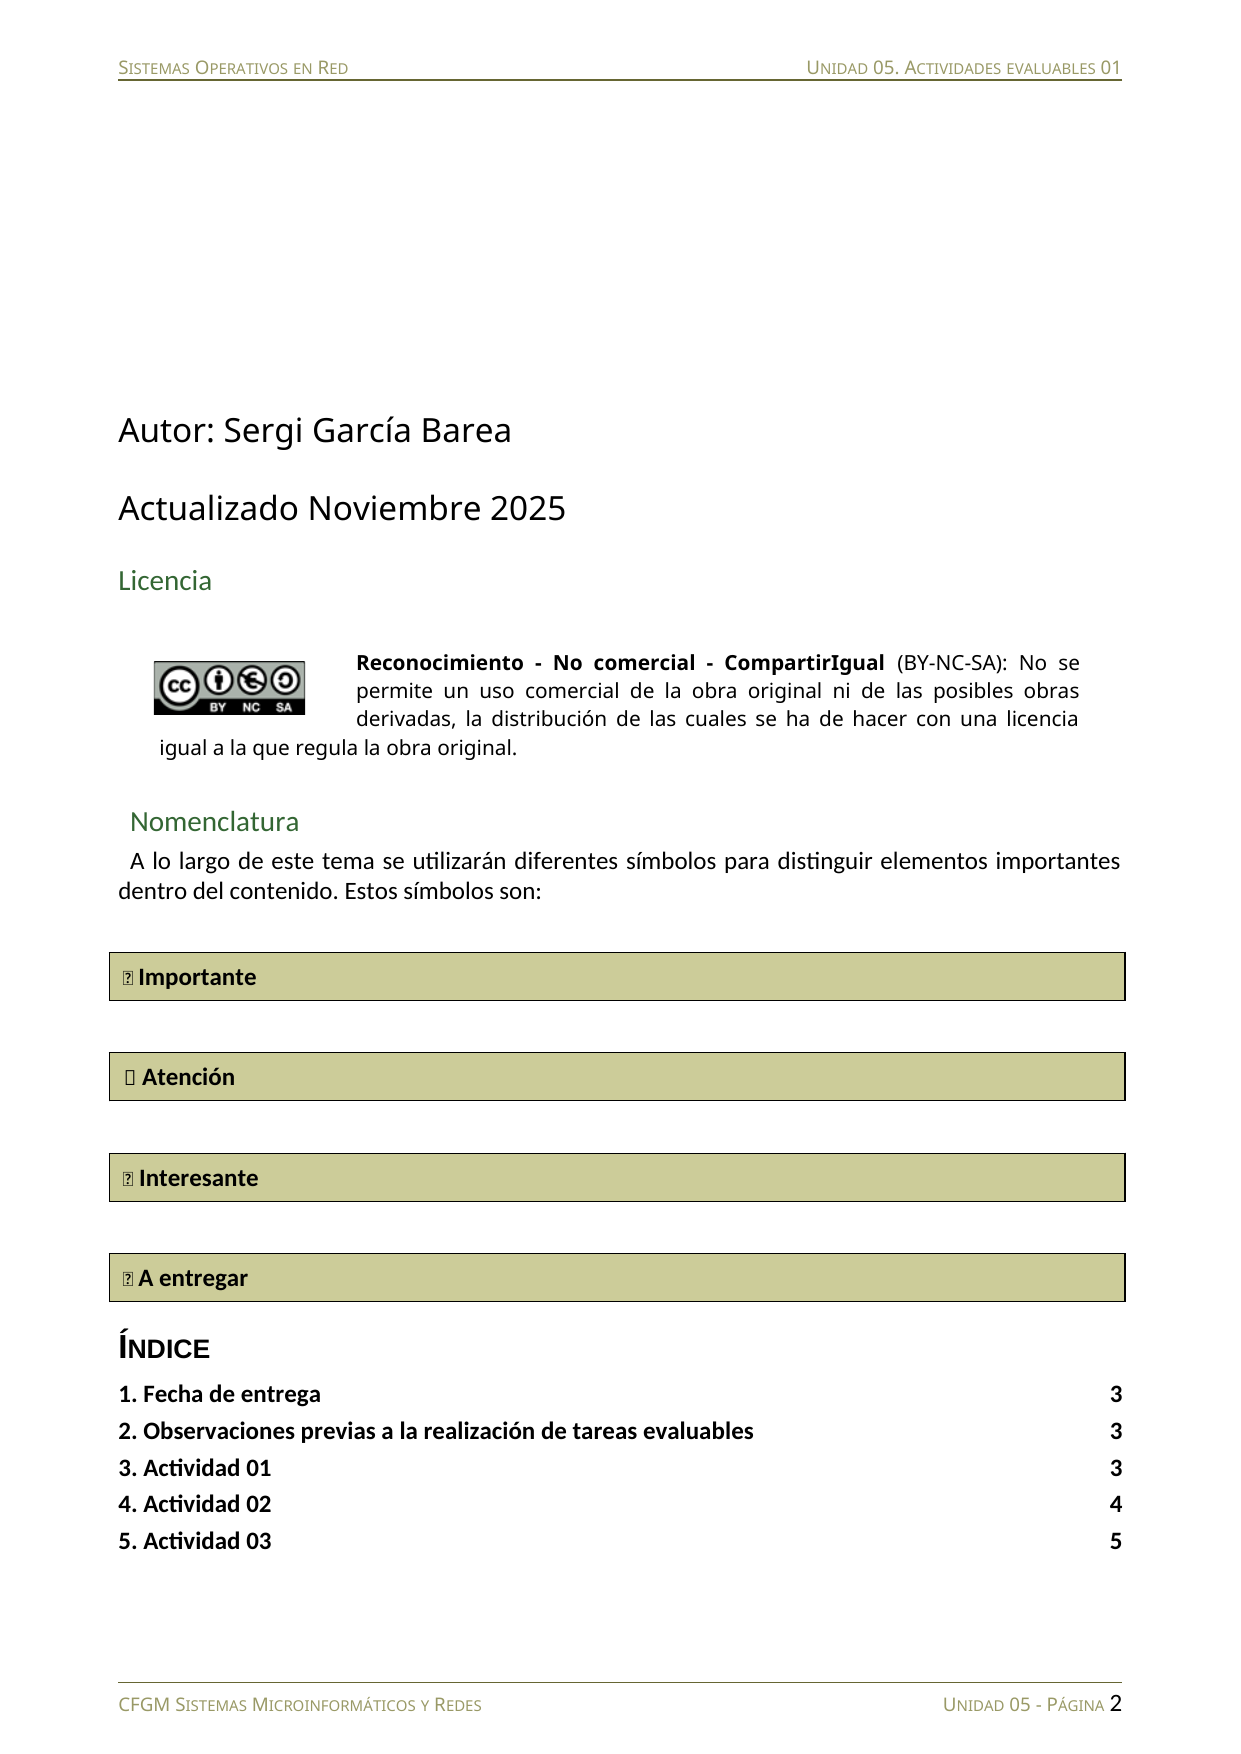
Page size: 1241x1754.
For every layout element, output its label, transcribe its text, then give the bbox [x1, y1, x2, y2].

text 💬 Interesante [110, 1154, 1124, 1201]
text 4. Actividad 02 4 [118, 1488, 1122, 1519]
text Actualizado Noviembre 2025 [118, 485, 1122, 530]
text ❕ Atención [110, 1053, 1124, 1100]
text 📕 A entregar [110, 1254, 1124, 1301]
text 📖 Importante [110, 953, 1124, 1000]
text Reconocimiento - No comercial - CompartirIgual (BY-NC-SA): No se permite un uso comercial de la obra original ni de las posibles obras derivadas, la distribución de las cuales se ha de hacer con una licencia igual a la que regula la obra original. [159, 648, 1080, 761]
picture [153, 661, 306, 715]
text 5. Actividad 03 5 [118, 1525, 1122, 1556]
text A lo largo de este tema se utilizarán diferentes símbolos para distinguir elementos importantes dentro del contenido. Estos símbolos son: [118, 845, 1122, 906]
text Autor: Sergi García Barea [118, 407, 1122, 453]
text Nomenclatura [118, 803, 1122, 838]
text 1. Fecha de entrega 3 [118, 1378, 1122, 1409]
text Índice [118, 1327, 1122, 1366]
text 3. Actividad 01 3 [118, 1452, 1122, 1482]
text 2. Observaciones previas a la realización de tareas evaluables 3 [118, 1415, 1122, 1446]
text Licencia [118, 562, 1122, 598]
